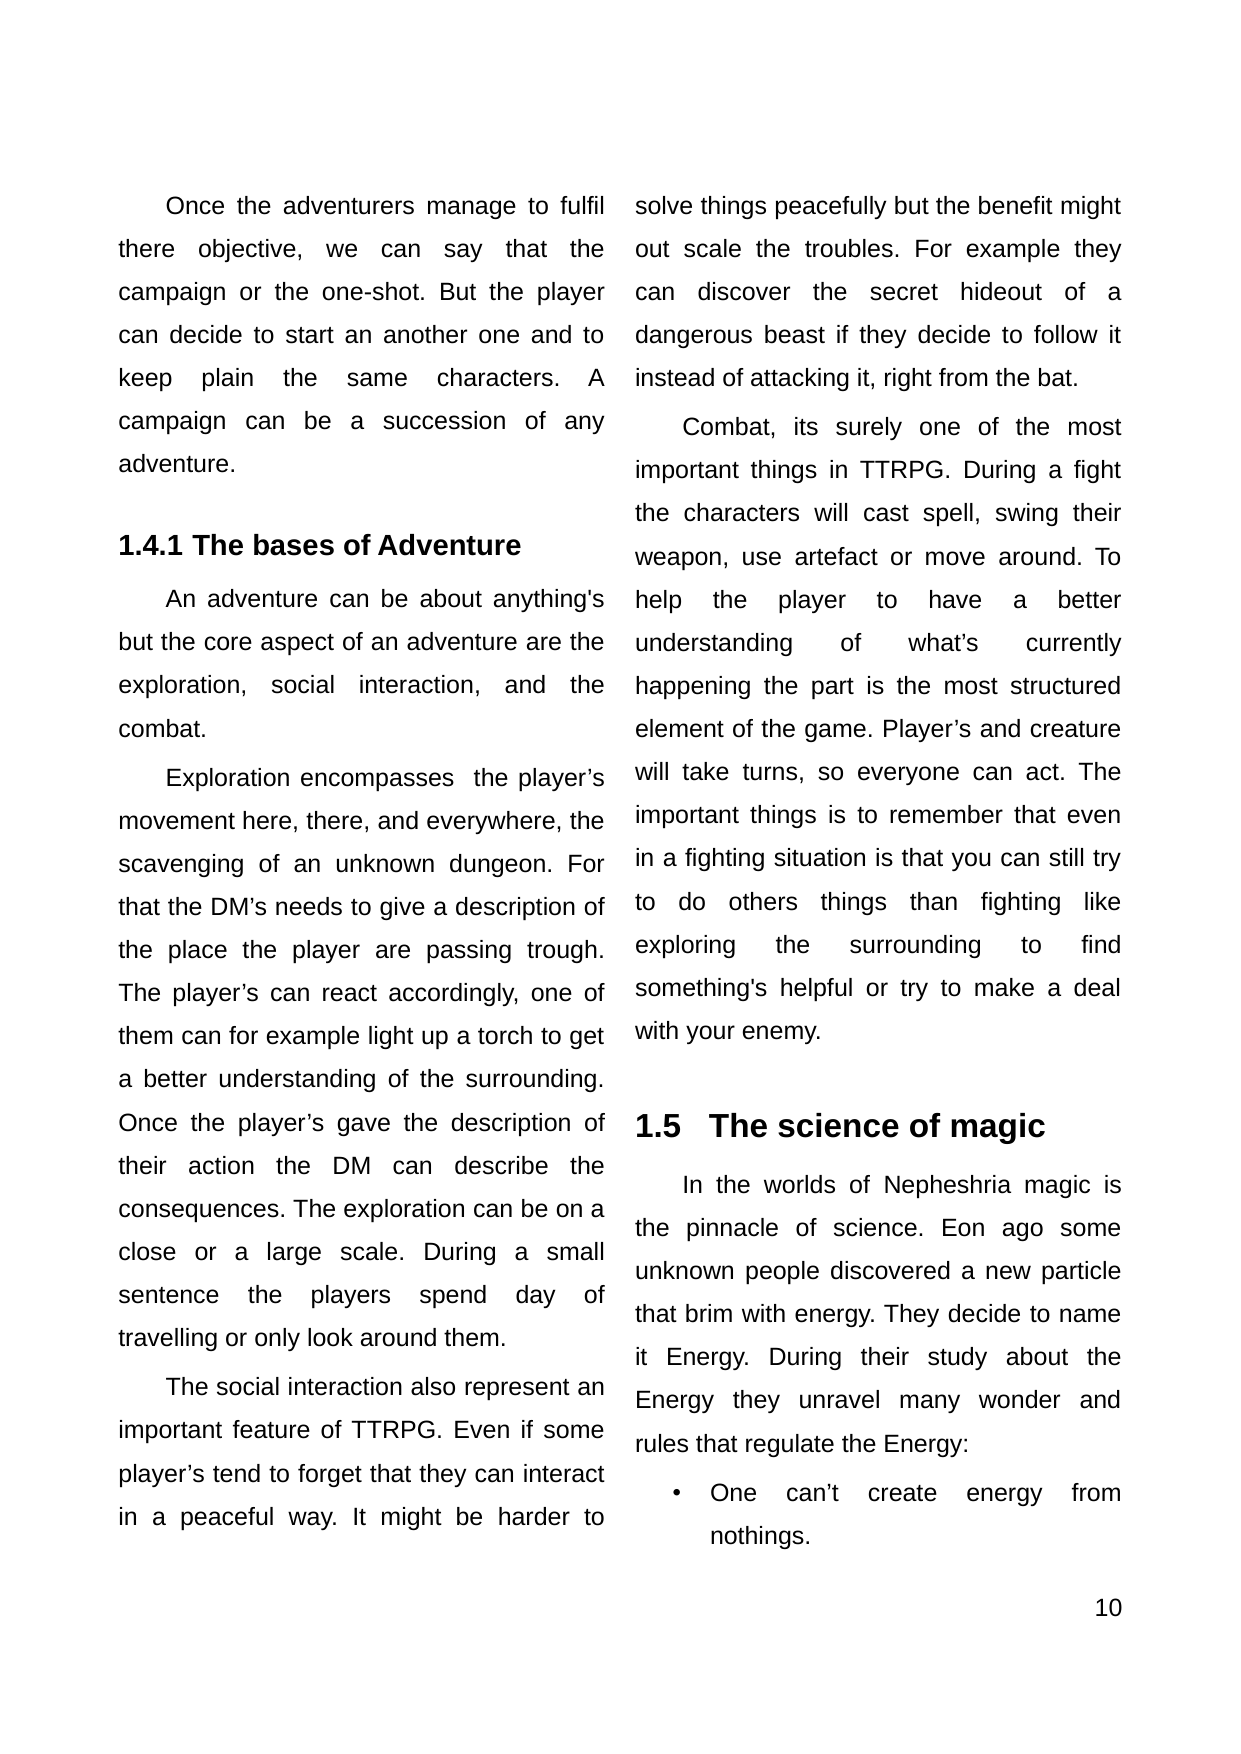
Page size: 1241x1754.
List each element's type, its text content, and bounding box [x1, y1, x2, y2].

text In the worlds of Nepheshria magic is the pinnacle of science. Eon ago some unknown people discovered a new particle that brim with energy. They decide to name it Energy. During their study about the Energy they unravel many wonder and rules that regulate the Energy: [635, 1170, 1122, 1457]
text The social interaction also represent an important feature of TTRPG. Even if some player’s tend to forget that they can interact in a peaceful way. It might be harder to [118, 1372, 605, 1530]
text solve things peacefully but the benefit might out scale the troubles. For example they can discover the secret hideout of a dangerous beast if they decide to follow it instead of attacking it, right from the bat. [635, 191, 1122, 392]
text Once the adventurers manage to fulfil there objective, we can say that the campaign or the one-shot. But the player can decide to start an another one and to keep plain the same characters. A campaign can be a succession of any adventure. [118, 191, 605, 478]
subtitle The science of magic [635, 1106, 1122, 1145]
list One can’t create energy from nothings. [672, 1478, 1122, 1550]
text An adventure can be about anything's but the core aspect of an adventure are the exploration, social interaction, and the combat. [118, 584, 605, 742]
subtitle The bases of Adventure [118, 528, 605, 561]
text Combat, its surely one of the most important things in TTRPG. During a fight the characters will cast spell, swing their weapon, use artefact or move around. To help the player to have a better understanding of what’s currently happening the part is the most structured element of the game. Player’s and creature will take turns, so everyone can act. The important things is to remember that even in a fighting situation is that you can still try to do others things than fighting like exploring the surrounding to find something's helpful or try to make a deal with your enemy. [635, 412, 1122, 1045]
text Exploration encompasses the player’s movement here, there, and everywhere, the scavenging of an unknown dungeon. For that the DM’s needs to give a description of the place the player are passing trough. The player’s can react accordingly, one of them can for example light up a torch to get a better understanding of the surrounding. Once the player’s gave the description of their action the DM can describe the consequences. The exploration can be on a close or a large scale. During a small sentence the players spend day of travelling or only look around them. [118, 763, 605, 1352]
